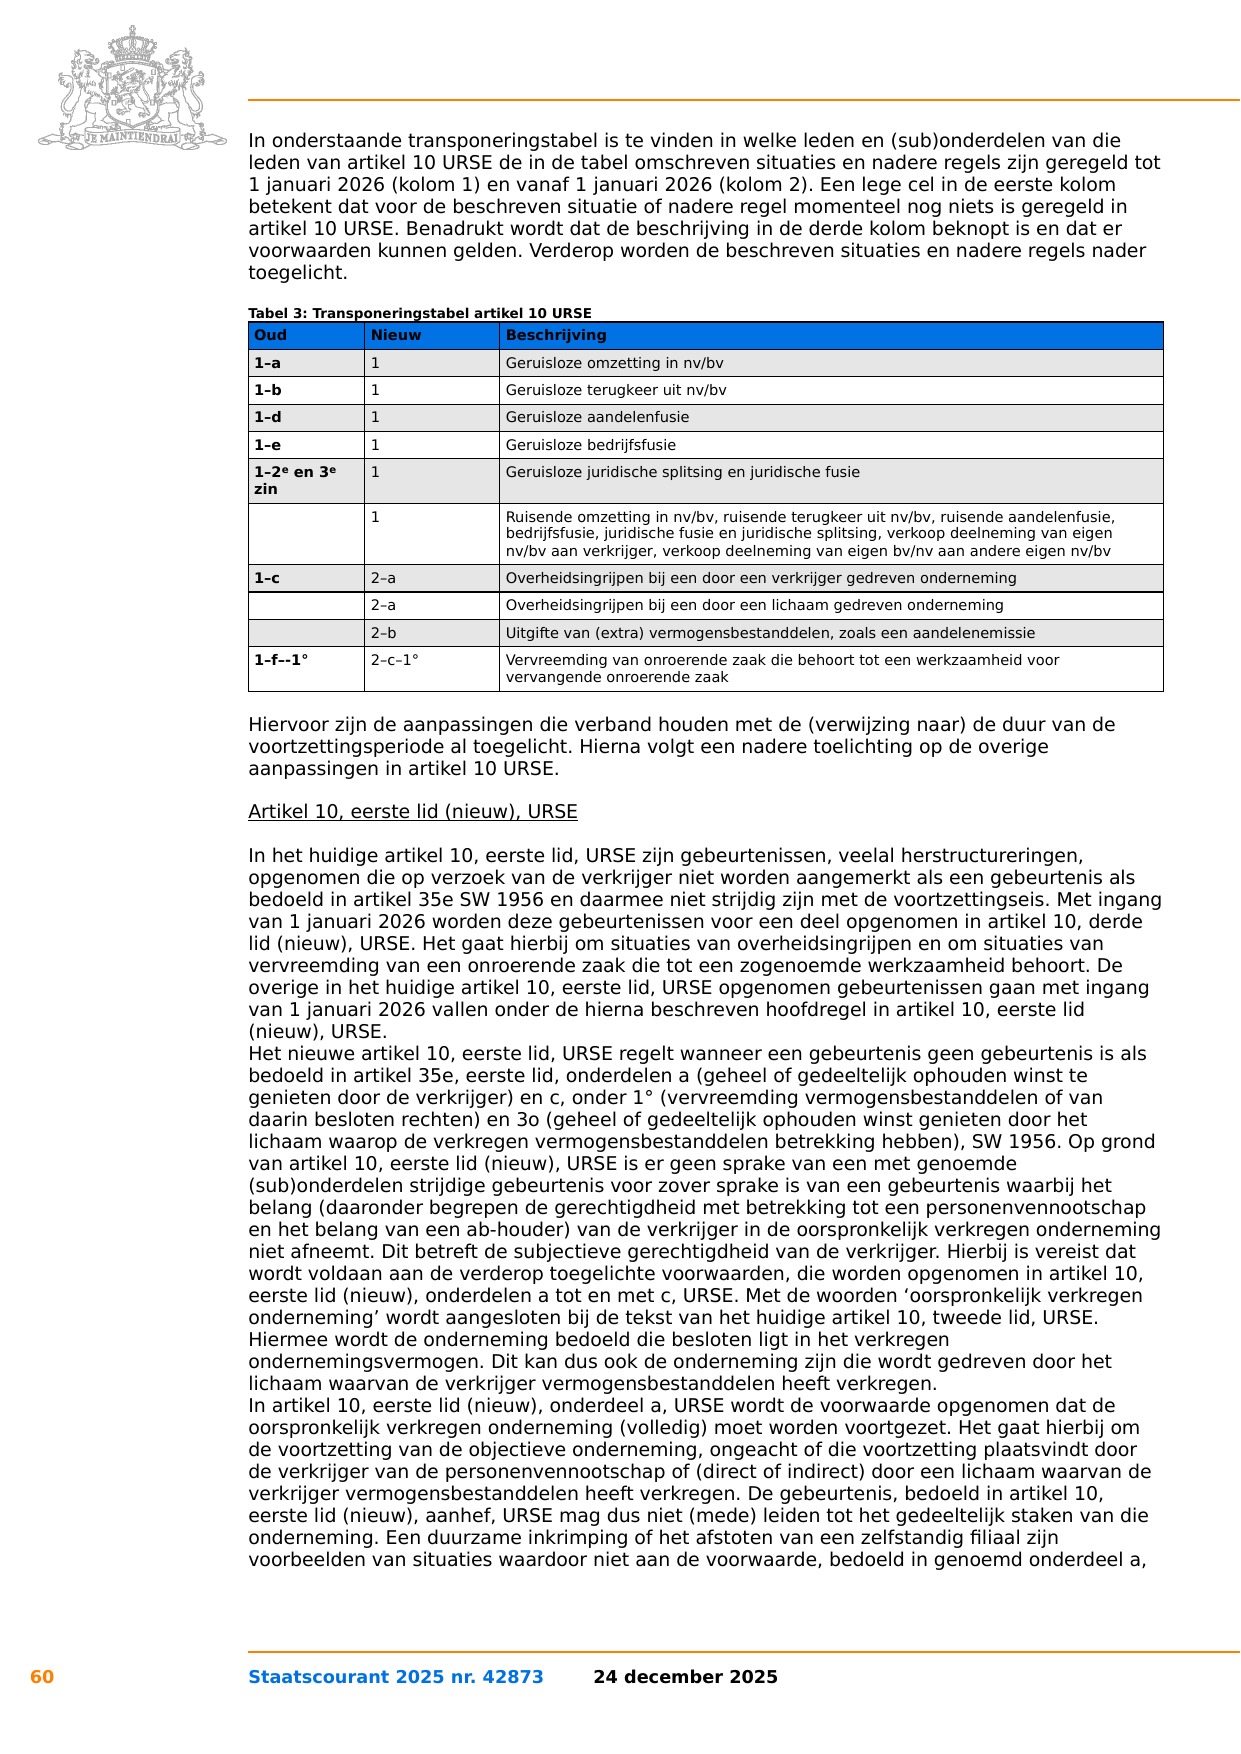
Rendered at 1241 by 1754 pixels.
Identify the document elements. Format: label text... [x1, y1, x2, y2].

table_header Tabel 3: Transponeringstabel artikel 10 URSE [248, 306, 1163, 321]
table_cell Uitgifte van (extra) vermogensbestanddelen, zoals een aandelenemissie [500, 620, 1163, 646]
table_cell Nieuw [365, 323, 499, 349]
table_cell Geruisloze omzetting in nv/bv [500, 350, 1163, 376]
table_cell 2–b [365, 620, 499, 646]
table_cell 1–f–-1° [249, 647, 364, 691]
table_cell 2–c–1° [365, 647, 499, 691]
table_cell 1–b [249, 377, 364, 403]
table_cell 1 [365, 377, 499, 403]
table_cell Geruisloze aandelenfusie [500, 405, 1163, 431]
table_cell 1 [365, 504, 499, 564]
table_cell Beschrijving [500, 323, 1163, 349]
table_cell 1–a [249, 350, 364, 376]
text Hiervoor zijn de aanpassingen die verband houden met de (verwijzing naar) de duur van de voortzettingsperiode al toegelicht. Hierna volgt een nadere toelichting op de overige aanpassingen in artikel 10 URSE. [248, 713, 1163, 779]
table_cell Geruisloze juridische splitsing en juridische fusie [500, 459, 1163, 503]
picture [38, 25, 227, 150]
table_cell 1–e [249, 432, 364, 458]
table_cell [249, 620, 364, 646]
table_cell Ruisende omzetting in nv/bv, ruisende terugkeer uit nv/bv, ruisende aandelenfusie, bedrijfsfusie, juridische fusie en juridische splitsing, verkoop deelneming van eigen nv/bv aan verkrijger, verkoop deelneming van eigen bv/nv aan andere eigen nv/bv [500, 504, 1163, 564]
text In onderstaande transponeringstabel is te vinden in welke leden en (sub)onderdelen van die leden van artikel 10 URSE de in de tabel omschreven situaties en nadere regels zijn geregeld tot 1 januari 2026 (kolom 1) en vanaf 1 januari 2026 (kolom 2). Een lege cel in de eerste kolom betekent dat voor de beschreven situatie of nadere regel momenteel nog niets is geregeld in artikel 10 URSE. Benadrukt wordt dat de beschrijving in de derde kolom beknopt is en dat er voorwaarden kunnen gelden. Verderop worden de beschreven situaties en nadere regels nader toegelicht. [248, 130, 1163, 284]
table_cell Overheidsingrijpen bij een door een lichaam gedreven onderneming [500, 593, 1163, 619]
text Het nieuwe artikel 10, eerste lid, URSE regelt wanneer een gebeurtenis geen gebeurtenis is als bedoeld in artikel 35e, eerste lid, onderdelen a (geheel of gedeeltelijk ophouden winst te genieten door de verkrijger) en c, onder 1° (vervreemding vermogensbestanddelen of van daarin besloten rechten) en 3o (geheel of gedeeltelijk ophouden winst genieten door het lichaam waarop de verkregen vermogensbestanddelen betrekking hebben), SW 1956. Op grond van artikel 10, eerste lid (nieuw), URSE is er geen sprake van een met genoemde (sub)onderdelen strijdige gebeurtenis voor zover sprake is van een gebeurtenis waarbij het belang (daaronder begrepen de gerechtigdheid met betrekking tot een personenvennootschap en het belang van een ab-houder) van de verkrijger in de oorspronkelijk verkregen onderneming niet afneemt. Dit betreft de subjectieve gerechtigdheid van de verkrijger. Hierbij is vereist dat wordt voldaan aan de verderop toegelichte voorwaarden, die worden opgenomen in artikel 10, eerste lid (nieuw), onderdelen a tot en met c, URSE. Met de woorden ‘oorspronkelijk verkregen onderneming’ wordt aangesloten bij de tekst van het huidige artikel 10, tweede lid, URSE. Hiermee wordt de onderneming bedoeld die besloten ligt in het verkregen ondernemingsvermogen. Dit kan dus ook de onderneming zijn die wordt gedreven door het lichaam waarvan de verkrijger vermogensbestanddelen heeft verkregen. [248, 1043, 1163, 1395]
table_cell Geruisloze bedrijfsfusie [500, 432, 1163, 458]
table_cell Overheidsingrijpen bij een door een verkrijger gedreven onderneming [500, 565, 1163, 591]
table_cell Oud [249, 323, 364, 349]
table_cell 1–2e en 3e zin [249, 459, 364, 503]
table_cell 1 [365, 459, 499, 503]
table_cell [249, 504, 364, 564]
text In het huidige artikel 10, eerste lid, URSE zijn gebeurtenissen, veelal herstructureringen, opgenomen die op verzoek van de verkrijger niet worden aangemerkt als een gebeurtenis als bedoeld in artikel 35e SW 1956 en daarmee niet strijdig zijn met de voortzettingseis. Met ingang van 1 januari 2026 worden deze gebeurtenissen voor een deel opgenomen in artikel 10, derde lid (nieuw), URSE. Het gaat hierbij om situaties van overheidsingrijpen en om situaties van vervreemding van een onroerende zaak die tot een zogenoemde werkzaamheid behoort. De overige in het huidige artikel 10, eerste lid, URSE opgenomen gebeurtenissen gaan met ingang van 1 januari 2026 vallen onder de hierna beschreven hoofdregel in artikel 10, eerste lid (nieuw), URSE. [248, 845, 1163, 1043]
table_cell Vervreemding van onroerende zaak die behoort tot een werkzaamheid voor vervangende onroerende zaak [500, 647, 1163, 691]
table_cell 1 [365, 350, 499, 376]
table_cell 1–d [249, 405, 364, 431]
subtitle Artikel 10, eerste lid (nieuw), URSE [248, 801, 1163, 823]
table_cell 2–a [365, 565, 499, 591]
table_cell 2–a [365, 593, 499, 619]
table_cell 1 [365, 432, 499, 458]
table_cell 1 [365, 405, 499, 431]
table_cell [249, 593, 364, 619]
table_cell 1–c [249, 565, 364, 591]
text In artikel 10, eerste lid (nieuw), onderdeel a, URSE wordt de voorwaarde opgenomen dat de oorspronkelijk verkregen onderneming (volledig) moet worden voortgezet. Het gaat hierbij om de voortzetting van de objectieve onderneming, ongeacht of die voortzetting plaatsvindt door de verkrijger van de personenvennootschap of (direct of indirect) door een lichaam waarvan de verkrijger vermogensbestanddelen heeft verkregen. De gebeurtenis, bedoeld in artikel 10, eerste lid (nieuw), aanhef, URSE mag dus niet (mede) leiden tot het gedeeltelijk staken van die onderneming. Een duurzame inkrimping of het afstoten van een zelfstandig filiaal zijn voorbeelden van situaties waardoor niet aan de voorwaarde, bedoeld in genoemd onderdeel a, [248, 1395, 1163, 1571]
table_cell Geruisloze terugkeer uit nv/bv [500, 377, 1163, 403]
